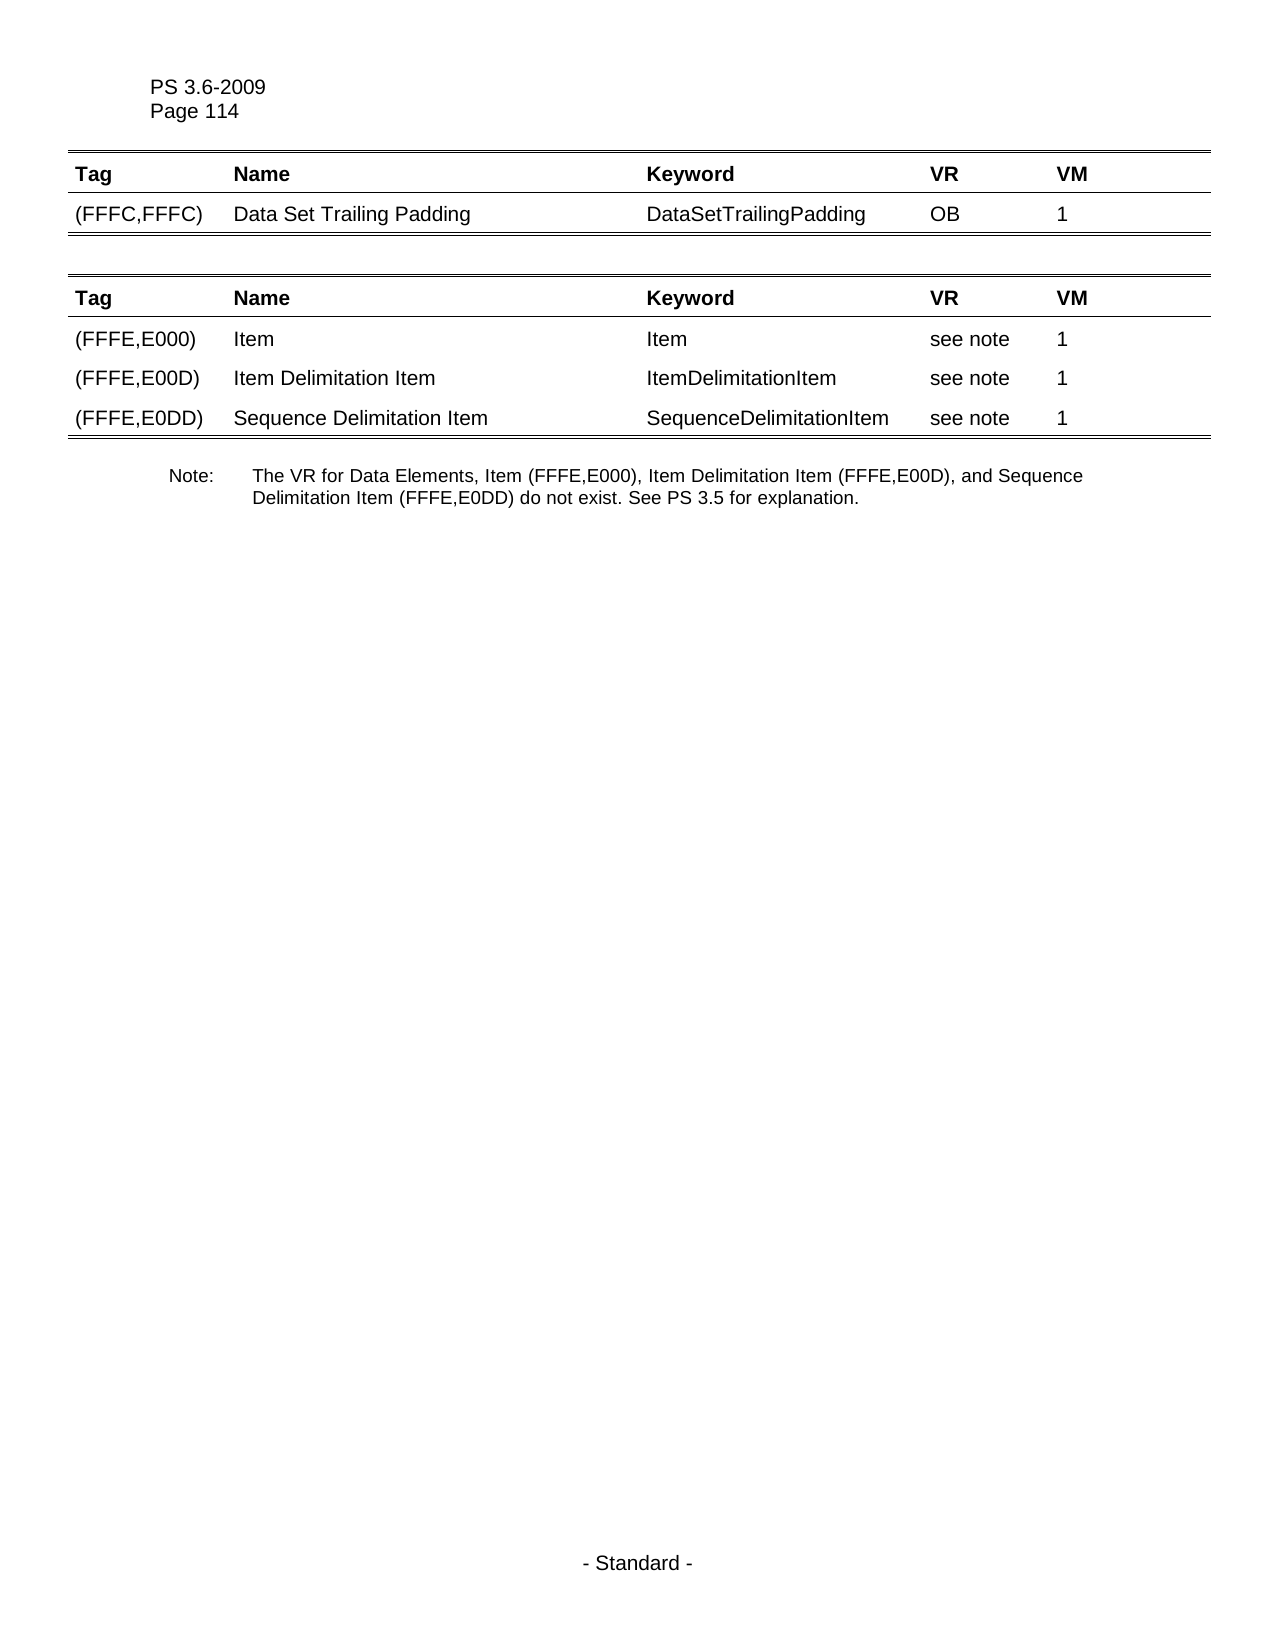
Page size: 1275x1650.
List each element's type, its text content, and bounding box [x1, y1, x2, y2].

table_cell [1116, 277, 1211, 316]
table_cell Keyword [639, 277, 923, 316]
table_cell Tag [68, 153, 226, 192]
table_cell Item [226, 317, 639, 356]
table_cell [226, 236, 639, 274]
table_cell Item [639, 317, 923, 356]
table_cell 1 [1049, 356, 1116, 396]
table_cell VR [923, 153, 1049, 192]
text Note: The VR for Data Elements, Item (FFFE,E000), Item Delimitation Item (FFFE,E00D), and Sequence Delimitation Item (FFFE,E0DD) do not exist. See PS 3.5 for explanation. [169, 465, 1125, 508]
table_cell (FFFE,E000) [68, 317, 226, 356]
table_cell (FFFE,E00D) [68, 356, 226, 396]
table_cell (FFFC,FFFC) [68, 193, 226, 232]
table_cell Item Delimitation Item [226, 356, 639, 396]
table_cell OB [923, 193, 1049, 232]
table_cell [1116, 396, 1211, 435]
table_cell ItemDelimitationItem [639, 356, 923, 396]
table_cell VM [1049, 277, 1116, 316]
table_cell Keyword [639, 153, 923, 192]
table_cell see note [923, 317, 1049, 356]
table_cell Tag [68, 277, 226, 316]
table_cell [1116, 356, 1211, 396]
table_cell [68, 236, 226, 274]
table_cell VM [1049, 153, 1116, 192]
table_cell Name [226, 153, 639, 192]
table_cell VR [923, 277, 1049, 316]
table_cell see note [923, 356, 1049, 396]
table_cell [1049, 236, 1116, 274]
table_cell [1116, 153, 1211, 192]
table_cell Name [226, 277, 639, 316]
table_cell DataSetTrailingPadding [639, 193, 923, 232]
table_cell see note [923, 396, 1049, 435]
table_cell [1116, 193, 1211, 232]
table_cell [923, 236, 1049, 274]
table_cell 1 [1049, 396, 1116, 435]
table_cell Sequence Delimitation Item [226, 396, 639, 435]
table_cell SequenceDelimitationItem [639, 396, 923, 435]
table_cell (FFFE,E0DD) [68, 396, 226, 435]
table_cell 1 [1049, 193, 1116, 232]
table_cell 1 [1049, 317, 1116, 356]
table_cell [1116, 236, 1211, 274]
table_cell [1116, 317, 1211, 356]
table_cell [639, 236, 923, 274]
table_cell Data Set Trailing Padding [226, 193, 639, 232]
